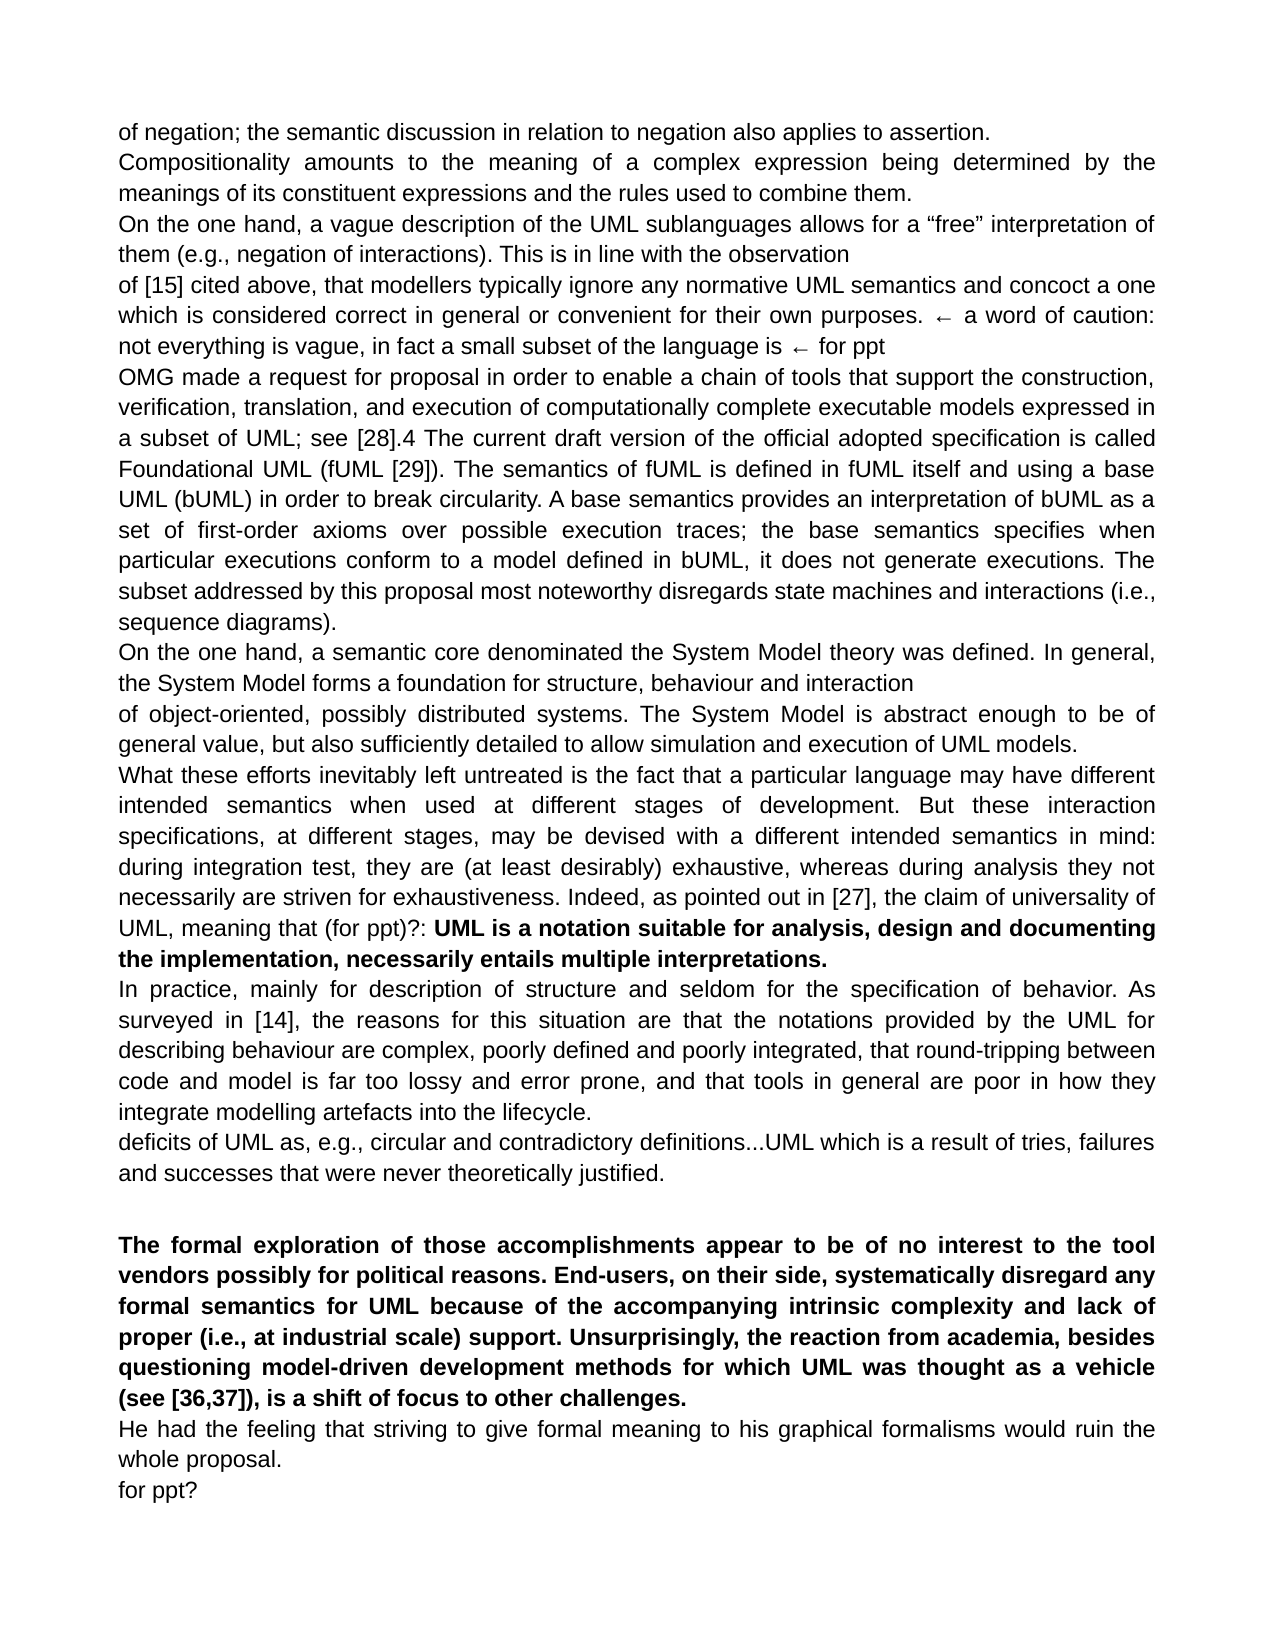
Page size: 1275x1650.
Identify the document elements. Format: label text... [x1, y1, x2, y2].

text On the one hand, a semantic core denominated the System Model theory was defined. In general, the System Model forms a foundation for structure, behaviour and interaction [118, 639, 1157, 696]
text OMG made a request for proposal in order to enable a chain of tools that support the construction, verification, translation, and execution of computationally complete executable models expressed in a subset of UML; see [28].4 The current draft version of the official adopted specification is called Foundational UML (fUML [29]). The semantics of fUML is defined in fUML itself and using a base UML (bUML) in order to break circularity. A base semantics provides an interpretation of bUML as a set of first-order axioms over possible execution traces; the base semantics specifies when particular executions conform to a model defined in bUML, it does not generate executions. The subset addressed by this proposal most noteworthy disregards state machines and interactions (i.e., sequence diagrams). [118, 363, 1157, 635]
text On the one hand, a vague description of the UML sublanguages allows for a “free” interpretation of them (e.g., negation of interactions). This is in line with the observation [118, 210, 1157, 267]
text for ppt? [118, 1476, 1157, 1503]
text of object-oriented, possibly distributed systems. The System Model is abstract enough to be of general value, but also sufficiently detailed to allow simulation and execution of UML models. [118, 700, 1157, 757]
text Compositionality amounts to the meaning of a complex expression being determined by the meanings of its constituent expressions and the rules used to combine them. [118, 149, 1157, 206]
text of negation; the semantic discussion in relation to negation also applies to assertion. [118, 118, 1157, 145]
text of [15] cited above, that modellers typically ignore any normative UML semantics and concoct a one which is considered correct in general or convenient for their own purposes. ← a word of caution: not everything is vague, in fact a small subset of the language is ← for ppt [118, 271, 1157, 359]
text He had the feeling that striving to give formal meaning to his graphical formalisms would ruin the whole proposal. [118, 1415, 1157, 1472]
text deficits of UML as, e.g., circular and contradictory definitions...UML which is a result of tries, failures and successes that were never theoretically justified. [118, 1129, 1157, 1186]
text In practice, mainly for description of structure and seldom for the specification of behavior. As surveyed in [14], the reasons for this situation are that the notations provided by the UML for describing behaviour are complex, poorly defined and poorly integrated, that round-tripping between code and model is far too lossy and error prone, and that tools in general are poor in how they integrate modelling artefacts into the lifecycle. [118, 976, 1157, 1125]
text The formal exploration of those accomplishments appear to be of no interest to the tool vendors possibly for political reasons. End-users, on their side, systematically disregard any formal semantics for UML because of the accompanying intrinsic complexity and lack of proper (i.e., at industrial scale) support. Unsurprisingly, the reaction from academia, besides questioning model-driven development methods for which UML was thought as a vehicle (see [36,37]), is a shift of focus to other challenges. [118, 1231, 1157, 1411]
text What these efforts inevitably left untreated is the fact that a particular language may have different intended semantics when used at different stages of development. But these interaction specifications, at different stages, may be devised with a different intended semantics in mind: during integration test, they are (at least desirably) exhaustive, whereas during analysis they not necessarily are striven for exhaustiveness. Indeed, as pointed out in [27], the claim of universality of UML, meaning that (for ppt)?: UML is a notation suitable for analysis, design and documenting the implementation, necessarily entails multiple interpretations. [118, 761, 1157, 972]
